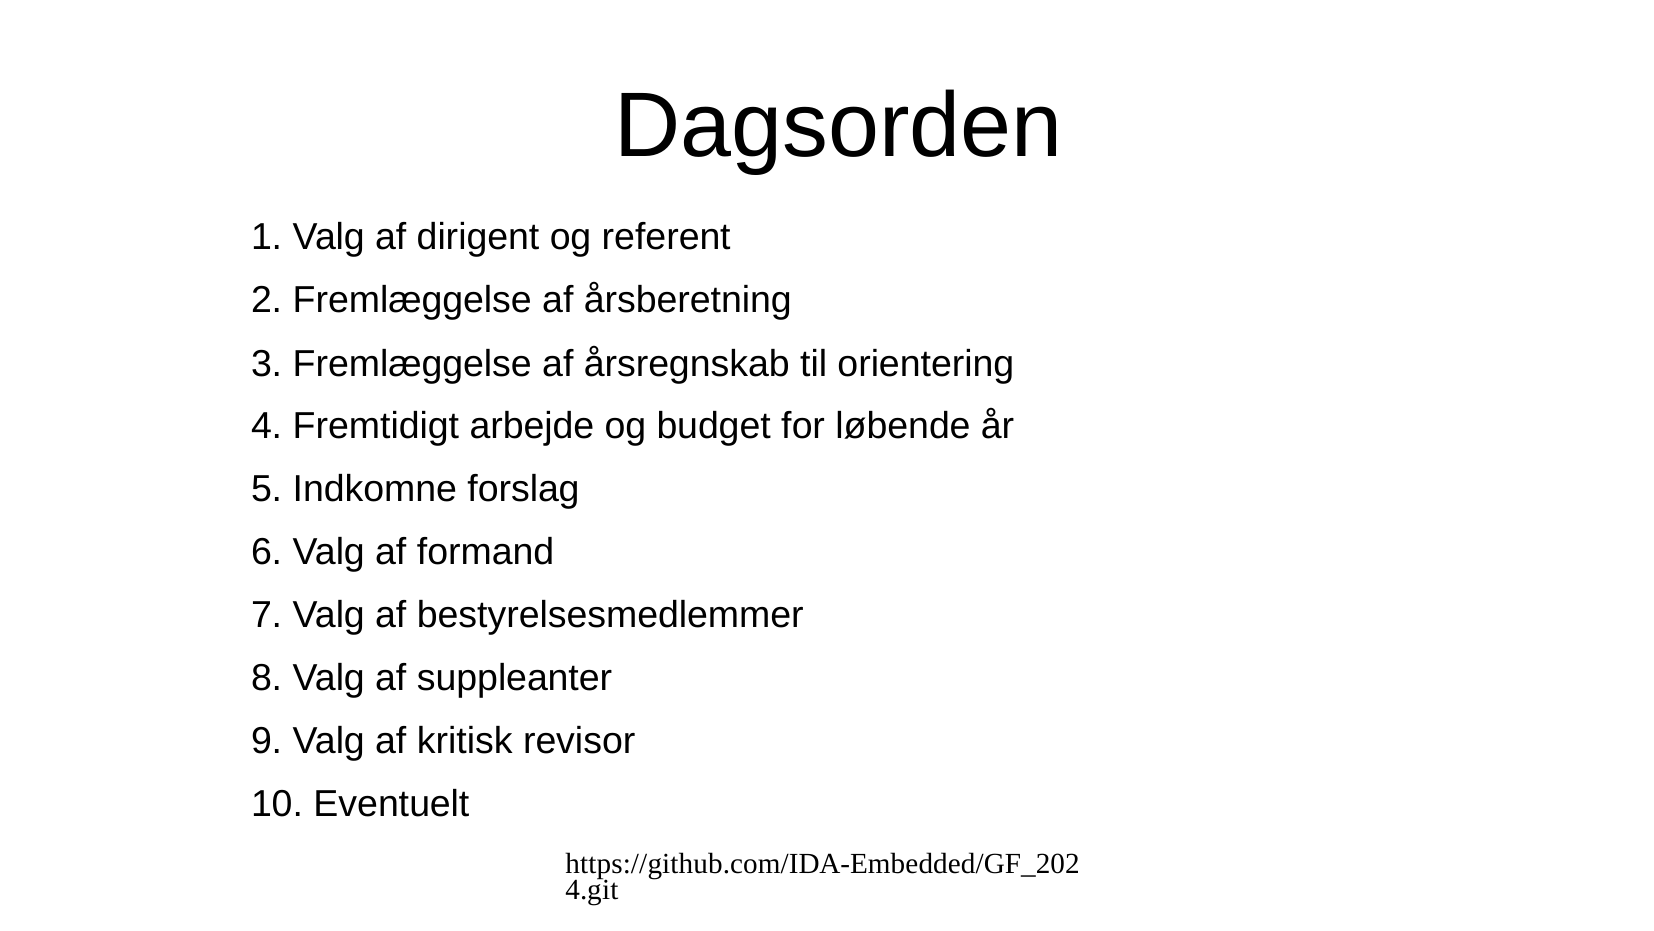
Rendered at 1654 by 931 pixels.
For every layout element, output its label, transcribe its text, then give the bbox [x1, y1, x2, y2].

text_box 1. Valg af dirigent og referent 2. Fremlæggelse af årsberetning 3. Fremlæggelse af årsregnskab til orientering 4. Fremtidigt arbejde og budget for løbende år 5. Indkomne forslag 6. Valg af formand 7. Valg af bestyrelsesmedlemmer 8. Valg af suppleanter 9. Valg af kritisk revisor 10. Eventuelt [236, 187, 1371, 875]
title Dagsorden [94, 47, 1583, 203]
